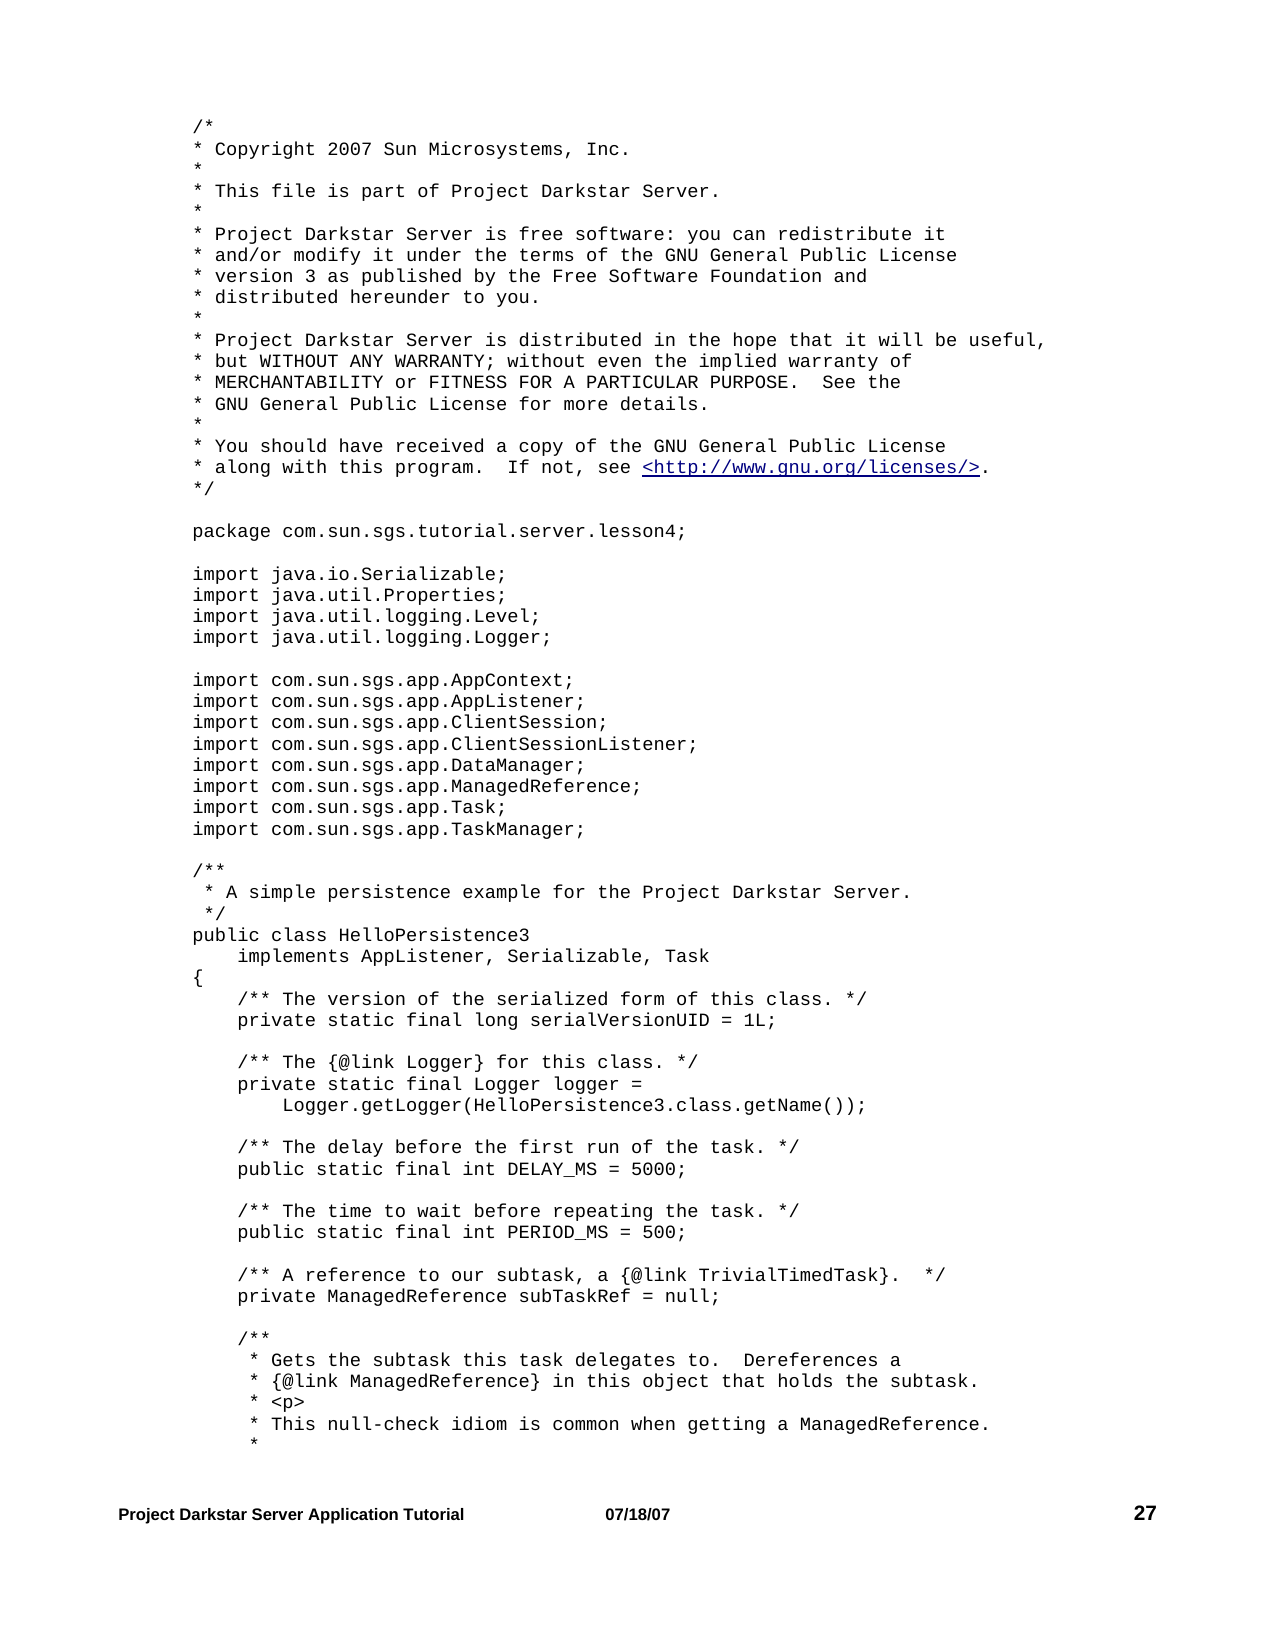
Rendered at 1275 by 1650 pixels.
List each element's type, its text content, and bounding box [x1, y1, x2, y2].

text /* * Copyright 2007 Sun Microsystems, Inc. * * This file is part of Project Darkstar Server. * * Project Darkstar Server is free software: you can redistribute it * and/or modify it under the terms of the GNU General Public License * version 3 as published by the Free Software Foundation and * distributed hereunder to you. * * Project Darkstar Server is distributed in the hope that it will be useful, * but WITHOUT ANY WARRANTY; without even the implied warranty of * MERCHANTABILITY or FITNESS FOR A PARTICULAR PURPOSE. See the * GNU General Public License for more details. * * You should have received a copy of the GNU General Public License * along with this program. If not, see <http://www.gnu.org/licenses/>. */ package com.sun.sgs.tutorial.server.lesson4; import java.io.Serializable; import java.util.Properties; import java.util.logging.Level; import java.util.logging.Logger; import com.sun.sgs.app.AppContext; import com.sun.sgs.app.AppListener; import com.sun.sgs.app.ClientSession; import com.sun.sgs.app.ClientSessionListener; import com.sun.sgs.app.DataManager; import com.sun.sgs.app.ManagedReference; import com.sun.sgs.app.Task; import com.sun.sgs.app.TaskManager; /** * A simple persistence example for the Project Darkstar Server. */ public class HelloPersistence3 implements AppListener, Serializable, Task { /** The version of the serialized form of this class. */ private static final long serialVersionUID = 1L; /** The {@link Logger} for this class. */ private static final Logger logger = Logger.getLogger(HelloPersistence3.class.getName()); /** The delay before the first run of the task. */ public static final int DELAY_MS = 5000; /** The time to wait before repeating the task. */ public static final int PERIOD_MS = 500; /** A reference to our subtask, a {@link TrivialTimedTask}. */ private ManagedReference subTaskRef = null; /** * Gets the subtask this task delegates to. Dereferences a * {@link ManagedReference} in this object that holds the subtask. * <p> * This null-check idiom is common when getting a ManagedReference. * [192, 118, 1098, 1457]
